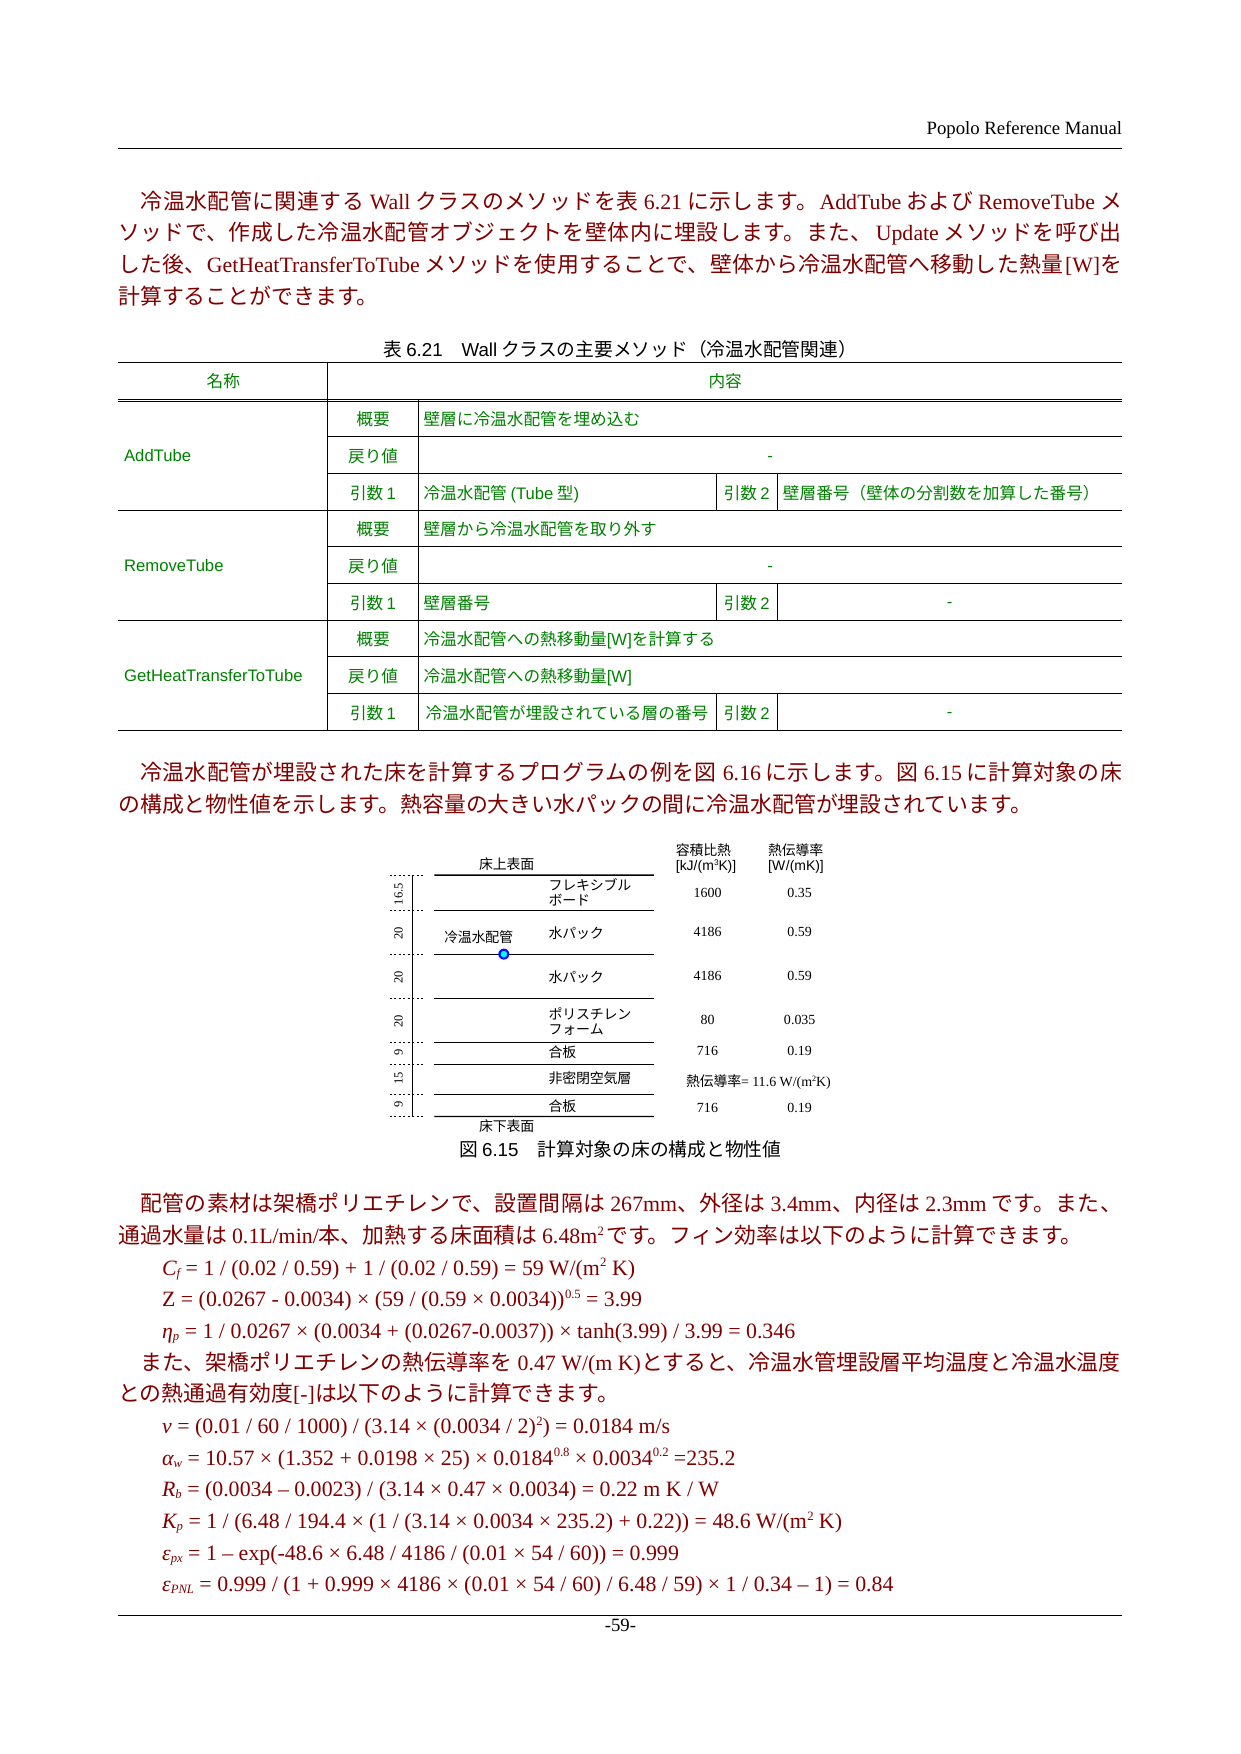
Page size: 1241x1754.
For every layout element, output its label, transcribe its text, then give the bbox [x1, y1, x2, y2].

table_cell 壁層番号（壁体の分割数を加算した番号） [778, 474, 1122, 510]
table_cell - [778, 694, 1122, 730]
text αw = 10.57 × (1.352 + 0.0198 × 25) × 0.01840.8 × 0.00340.2 =235.2 [118, 1440, 1122, 1471]
table_cell 壁層から冷温水配管を取り外す [419, 511, 1122, 546]
table_cell RemoveTube [118, 511, 327, 620]
text εPNL = 0.999 / (1 + 0.999 × 4186 × (0.01 × 54 / 60) / 6.48 / 59) × 1 / 0.34 – 1) = 0.84 [118, 1566, 1122, 1598]
table_cell 引数2 [717, 584, 777, 620]
table_cell 戻り値 [328, 547, 418, 583]
table_cell 引数1 [328, 584, 418, 620]
text εpx = 1 – exp(-48.6 × 6.48 / 4186 / (0.01 × 54 / 60)) = 0.999 [118, 1535, 1122, 1566]
table_cell 引数1 [328, 474, 418, 510]
text Cf = 1 / (0.02 / 0.59) + 1 / (0.02 / 0.59) = 59 W/(m2 K) [118, 1250, 1122, 1281]
table_header 内容 [328, 363, 1122, 398]
text 図6.15 計算対象の床の構成と物性値 [118, 843, 1122, 1162]
table_cell - [419, 437, 1122, 473]
table_header 名称 [118, 363, 327, 398]
text Rb = (0.0034 – 0.0023) / (3.14 × 0.47 × 0.0034) = 0.22 m K / W [118, 1471, 1122, 1503]
table_cell 冷温水配管が埋設されている層の番号 [419, 694, 716, 730]
table_cell GetHeatTransferToTube [118, 621, 327, 730]
table_cell 戻り値 [328, 437, 418, 473]
text また、架橋ポリエチレンの熱伝導率を0.47 W/(m K)とすると、冷温水管埋設層平均温度と冷温水温度との熱通過有効度[-]は以下のように計算できます。 [118, 1345, 1122, 1408]
text 冷温水配管に関連するWallクラスのメソッドを表6.21に示します。AddTubeおよびRemoveTubeメソッドで、作成した冷温水配管オブジェクトを壁体内に埋設します。また、Updateメソッドを呼び出した後、GetHeatTransferToTubeメソッドを使用することで、壁体から冷温水配管へ移動した熱量[W]を計算することができます。 [118, 184, 1122, 310]
table_cell AddTube [118, 402, 327, 510]
table_cell - [778, 584, 1122, 620]
table_cell 引数2 [717, 474, 777, 510]
table_cell 概要 [328, 402, 418, 436]
table_cell 戻り値 [328, 657, 418, 693]
table_cell - [419, 547, 1122, 583]
table_cell 引数2 [717, 694, 777, 730]
text Kp = 1 / (6.48 / 194.4 × (1 / (3.14 × 0.0034 × 235.2) + 0.22)) = 48.6 W/(m2 K) [118, 1503, 1122, 1535]
text Z = (0.0267 - 0.0034) × (59 / (0.59 × 0.0034))0.5 = 3.99 [118, 1281, 1122, 1313]
table_cell 冷温水配管への熱移動量[W] [419, 657, 1122, 693]
table_cell 概要 [328, 621, 418, 656]
table_cell 概要 [328, 511, 418, 546]
text 配管の素材は架橋ポリエチレンで、設置間隔は267mm、外径は3.4mm、内径は2.3mmです。また、通過水量は0.1L/min/本、加熱する床面積は6.48m2です。フィン効率は以下のように計算できます。 [118, 1186, 1122, 1250]
table_cell 冷温水配管 (Tube型) [419, 474, 716, 510]
table_cell 引数1 [328, 694, 418, 730]
table_cell 壁層番号 [419, 584, 716, 620]
table_cell 壁層に冷温水配管を埋め込む [419, 402, 1122, 436]
text ηp = 1 / 0.0267 × (0.0034 + (0.0267-0.0037)) × tanh(3.99) / 3.99 = 0.346 [118, 1313, 1122, 1345]
text 冷温水配管が埋設された床を計算するプログラムの例を図6.16に示します。図6.15に計算対象の床の構成と物性値を示します。熱容量の大きい水パックの間に冷温水配管が埋設されています。 [118, 755, 1122, 818]
text 表6.21 Wallクラスの主要メソッド（冷温水配管関連） [118, 334, 1122, 362]
table_cell 冷温水配管への熱移動量[W]を計算する [419, 621, 1122, 656]
text v = (0.01 / 60 / 1000) / (3.14 × (0.0034 / 2)2) = 0.0184 m/s [118, 1408, 1122, 1440]
